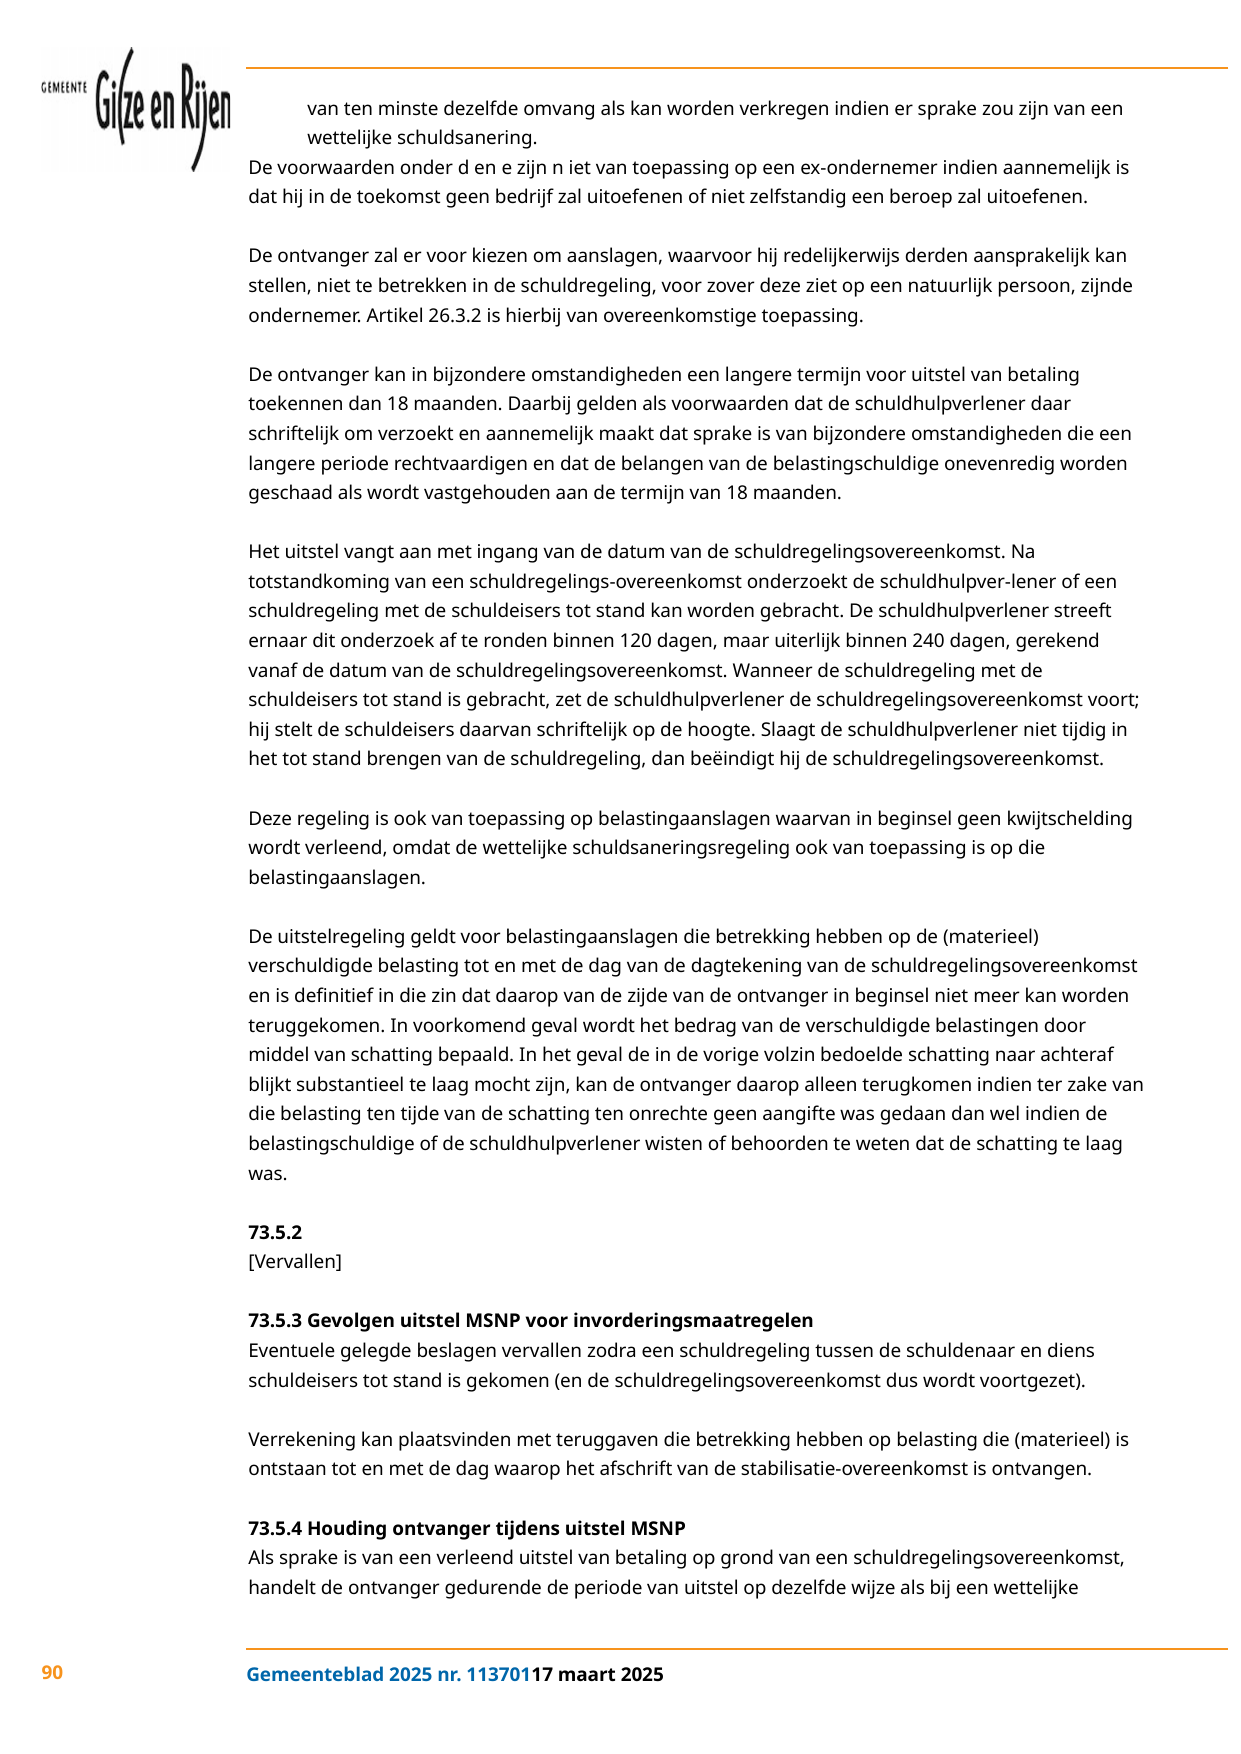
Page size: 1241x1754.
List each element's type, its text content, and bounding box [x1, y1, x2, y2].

text De ontvanger kan in bijzondere omstandigheden een langere termijn voor uitstel van betaling toekennen dan 18 maanden. Daarbij gelden als voorwaarden dat de schuldhulpverlener daar schriftelijk om verzoekt en aannemelijk maakt dat sprake is van bijzondere omstandigheden die een langere periode rechtvaardigen en dat de belangen van de belastingschuldige onevenredig worden geschaad als wordt vastgehouden aan de termijn van 18 maanden. [248, 361, 1152, 505]
text Verrekening kan plaatsvinden met teruggaven die betrekking hebben op belasting die (materieel) is ontstaan tot en met de dag waarop het afschrift van de stabilisatie-overeenkomst is ontvangen. [248, 1426, 1152, 1481]
text De ontvanger zal er voor kiezen om aanslagen, waarvoor hij redelijkerwijs derden aansprakelijk kan stellen, niet te betrekken in de schuldregeling, voor zover deze ziet op een natuurlijk persoon, zijnde ondernemer. Artikel 26.3.2 is hierbij van overeenkomstige toepassing. [248, 243, 1152, 328]
text 73.5.4 Houding ontvanger tijdens uitstel MSNP [248, 1515, 1152, 1541]
text [Vervallen] [248, 1248, 1152, 1274]
text De uitstelregeling geldt voor belastingaanslagen die betrekking hebben op de (materieel) verschuldigde belasting tot en met de dag van de dagtekening van de schuldregelingsovereenkomst en is definitief in die zin dat daarop van de zijde van de ontvanger in beginsel niet meer kan worden teruggekomen. In voorkomend geval wordt het bedrag van de verschuldigde belastingen door middel van schatting bepaald. In het geval de in de vorige volzin bedoelde schatting naar achteraf blijkt substantieel te laag mocht zijn, kan de ontvanger daarop alleen terugkomen indien ter zake van die belasting ten tijde van de schatting ten onrechte geen aangifte was gedaan dan wel indien de belastingschuldige of de schuldhulpverlener wisten of behoorden te weten dat de schatting te laag was. [248, 923, 1152, 1186]
list van ten minste dezelfde omvang als kan worden verkregen indien er sprake zou zijn van een wettelijke schuldsanering. [248, 95, 1152, 150]
text Eventuele gelegde beslagen vervallen zodra een schuldregeling tussen de schuldenaar en diens schuldeisers tot stand is gekomen (en de schuldregelingsovereenkomst dus wordt voortgezet). [248, 1337, 1152, 1393]
text Deze regeling is ook van toepassing op belastingaanslagen waarvan in beginsel geen kwijtschelding wordt verleend, omdat de wettelijke schuldsaneringsregeling ook van toepassing is op die belastingaanslagen. [248, 805, 1152, 890]
text Het uitstel vangt aan met ingang van de datum van de schuldregelingsovereenkomst. Na totstandkoming van een schuldregelings-overeenkomst onderzoekt de schuldhulpver-lener of een schuldregeling met de schuldeisers tot stand kan worden gebracht. De schuldhulpverlener streeft ernaar dit onderzoek af te ronden binnen 120 dagen, maar uiterlijk binnen 240 dagen, gerekend vanaf de datum van de schuldregelingsovereenkomst. Wanneer de schuldregeling met de schuldeisers tot stand is gebracht, zet de schuldhulpverlener de schuldregelingsovereenkomst voort; hij stelt de schuldeisers daarvan schriftelijk op de hoogte. Slaagt de schuldhulpverlener niet tijdig in het tot stand brengen van de schuldregeling, dan beëindigt hij de schuldregelingsovereenkomst. [248, 538, 1152, 771]
text 73.5.2 [248, 1219, 1152, 1245]
text De voorwaarden onder d en e zijn n iet van toepassing op een ex-ondernemer indien aannemelijk is dat hij in de toekomst geen bedrijf zal uitoefenen of niet zelfstandig een beroep zal uitoefenen. [248, 154, 1152, 209]
text 73.5.3 Gevolgen uitstel MSNP voor invorderingsmaatregelen [248, 1308, 1152, 1333]
text Als sprake is van een verleend uitstel van betaling op grond van een schuldregelingsovereenkomst, handelt de ontvanger gedurende de periode van uitstel op dezelfde wijze als bij een wettelijke [248, 1544, 1152, 1600]
picture [41, 47, 231, 172]
